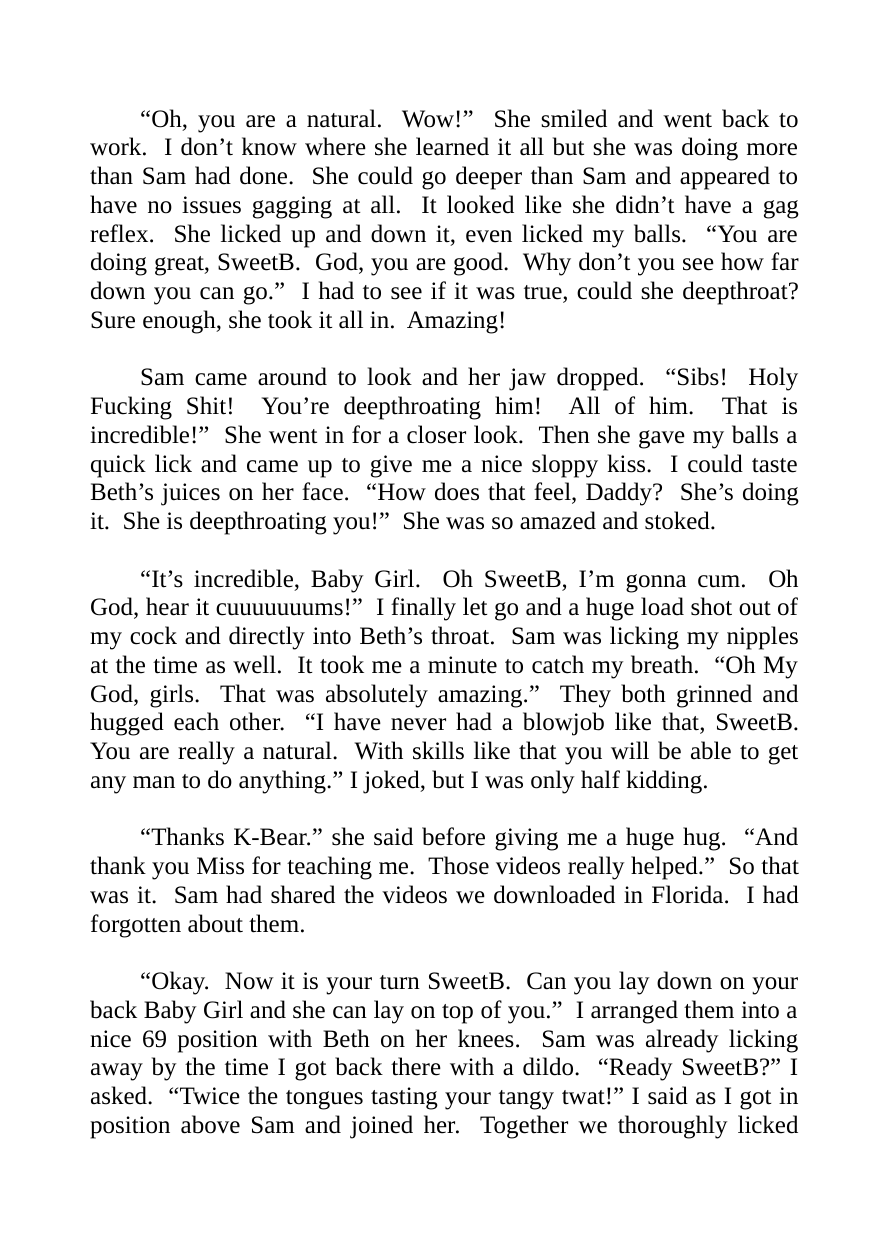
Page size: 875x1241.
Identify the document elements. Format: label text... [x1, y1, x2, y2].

text “Okay. Now it is your turn SweetB. Can you lay down on your back Baby Girl and she can lay on top of you.” I arranged them into a nice 69 position with Beth on her knees. Sam was already licking away by the time I got back there with a dildo. “Ready SweetB?” I asked. “Twice the tongues tasting your tangy twat!” I said as I got in position above Sam and joined her. Together we thoroughly licked [90, 966, 799, 1139]
text “It’s incredible, Baby Girl. Oh SweetB, I’m gonna cum. Oh God, hear it cuuuuuuums!” I finally let go and a huge load shot out of my cock and directly into Beth’s throat. Sam was licking my nipples at the time as well. It took me a minute to catch my breath. “Oh My God, girls. That was absolutely amazing.” They both grinned and hugged each other. “I have never had a blowjob like that, SweetB. You are really a natural. With skills like that you will be able to get any man to do anything.” I joked, but I was only half kidding. [90, 564, 799, 794]
text “Oh, you are a natural. Wow!” She smiled and went back to work. I don’t know where she learned it all but she was doing more than Sam had done. She could go deeper than Sam and appeared to have no issues gagging at all. It looked like she didn’t have a gag reflex. She licked up and down it, even licked my balls. “You are doing great, SweetB. God, you are good. Why don’t you see how far down you can go.” I had to see if it was true, could she deepthroat? Sure enough, she took it all in. Amazing! [90, 104, 799, 334]
text Sam came around to look and her jaw dropped. “Sibs! Holy Fucking Shit! You’re deepthroating him! All of him. That is incredible!” She went in for a closer look. Then she gave my balls a quick lick and came up to give me a nice sloppy kiss. I could taste Beth’s juices on her face. “How does that feel, Daddy? She’s doing it. She is deepthroating you!” She was so amazed and stoked. [90, 362, 799, 535]
text “Thanks K-Bear.” she said before giving me a huge hug. “And thank you Miss for teaching me. Those videos really helped.” So that was it. Sam had shared the videos we downloaded in Florida. I had forgotten about them. [90, 822, 799, 937]
